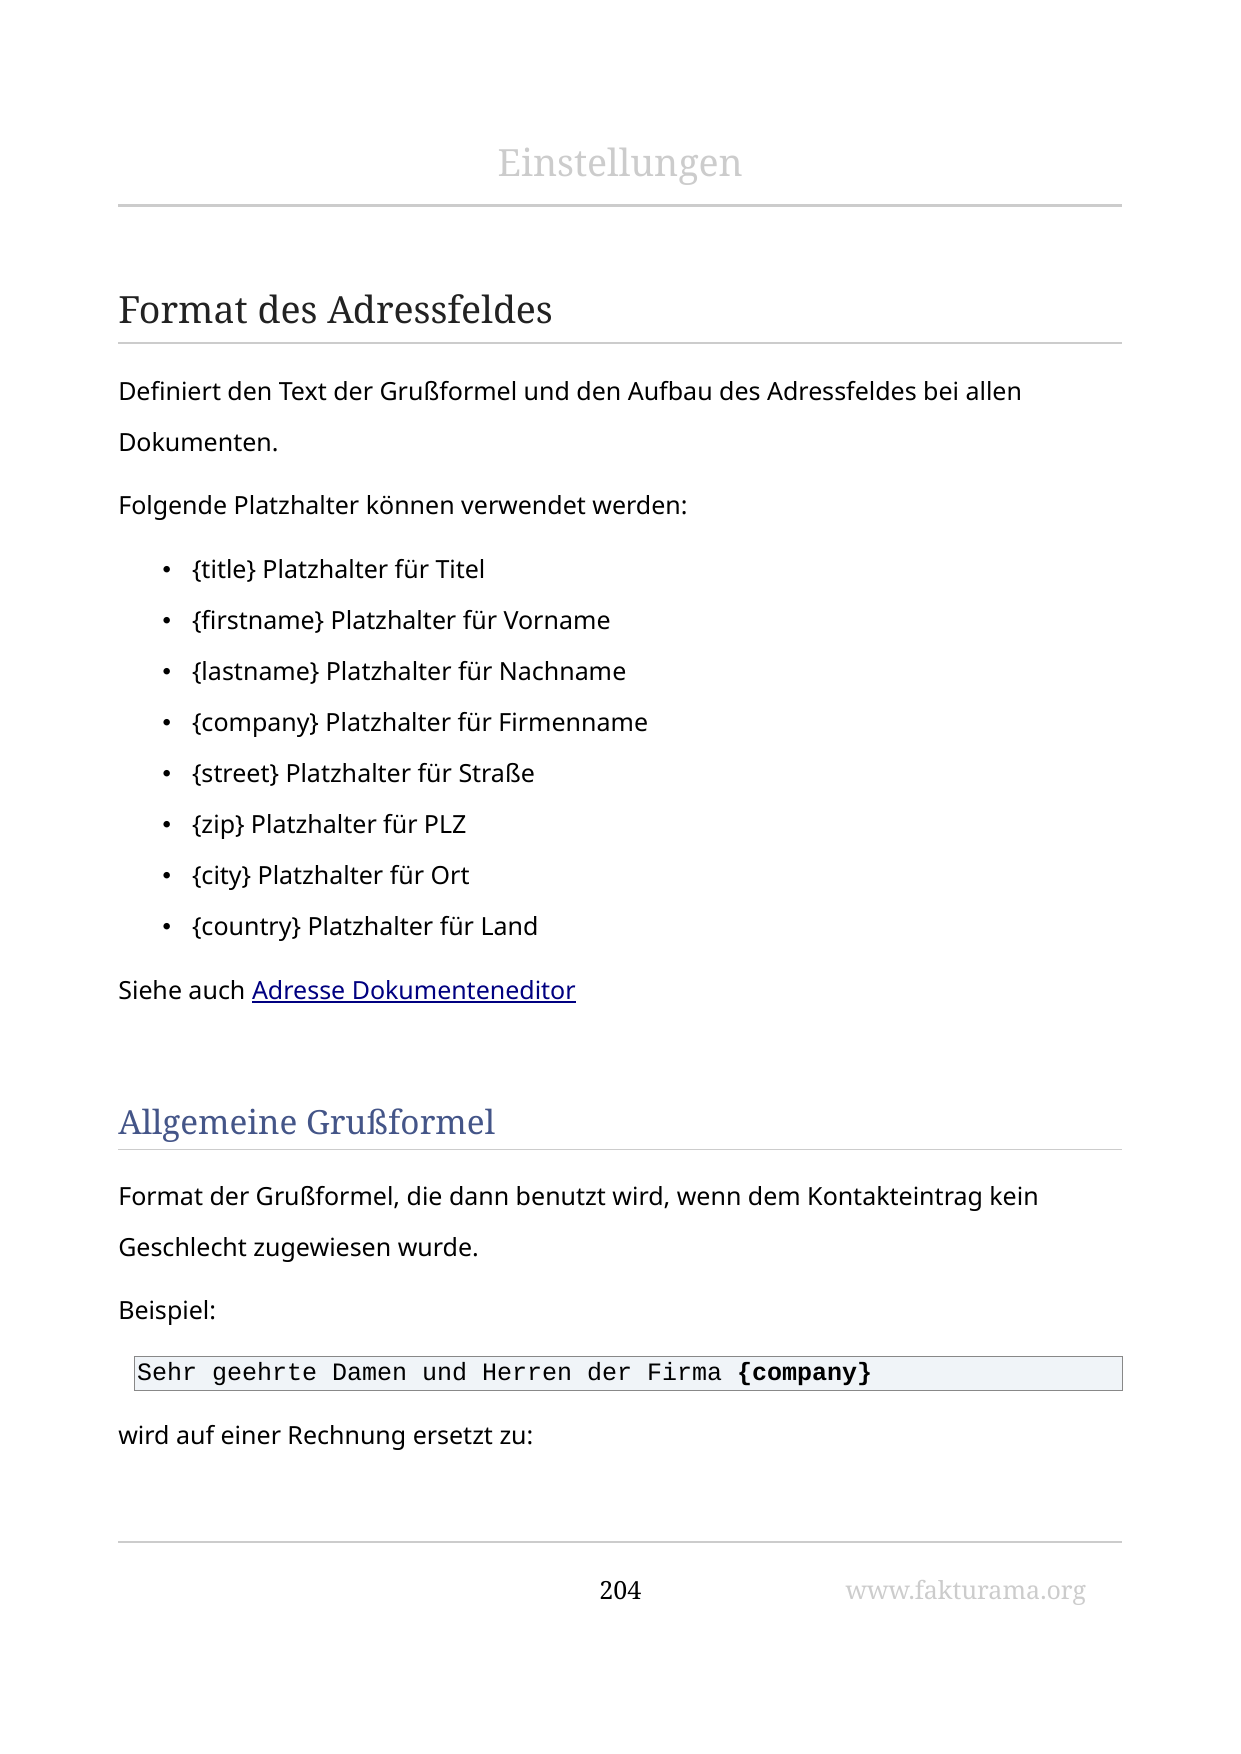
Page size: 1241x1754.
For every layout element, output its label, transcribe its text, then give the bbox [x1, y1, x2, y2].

list {lastname} Platzhalter für Nachname [162, 654, 1122, 688]
text Siehe auch Adresse Dokumenteneditor [118, 972, 1122, 1006]
text Format der Grußformel, die dann benutzt wird, wenn dem Kontakteintrag kein Geschlecht zugewiesen wurde. [118, 1178, 1122, 1263]
list {company} Platzhalter für Firmenname [162, 705, 1122, 739]
subtitle Allgemeine Grußformel [118, 1098, 1122, 1149]
text wird auf einer Rechnung ersetzt zu: [118, 1417, 1122, 1451]
text Definiert den Text der Grußformel und den Aufbau des Adressfeldes bei allen Dokumenten. [118, 373, 1122, 458]
list {street} Platzhalter für Straße [162, 756, 1122, 790]
list {country} Platzhalter für Land [162, 909, 1122, 943]
text Sehr geehrte Damen und Herren der Firma {company} [135, 1357, 1122, 1390]
subtitle Format des Adressfeldes [118, 283, 1122, 342]
text Folgende Platzhalter können verwendet werden: [118, 488, 1122, 522]
text Beispiel: [118, 1293, 1122, 1327]
list {city} Platzhalter für Ort [162, 858, 1122, 892]
list {zip} Platzhalter für PLZ [162, 807, 1122, 841]
list {firstname} Platzhalter für Vorname [162, 603, 1122, 637]
list {title} Platzhalter für Titel [162, 552, 1122, 586]
